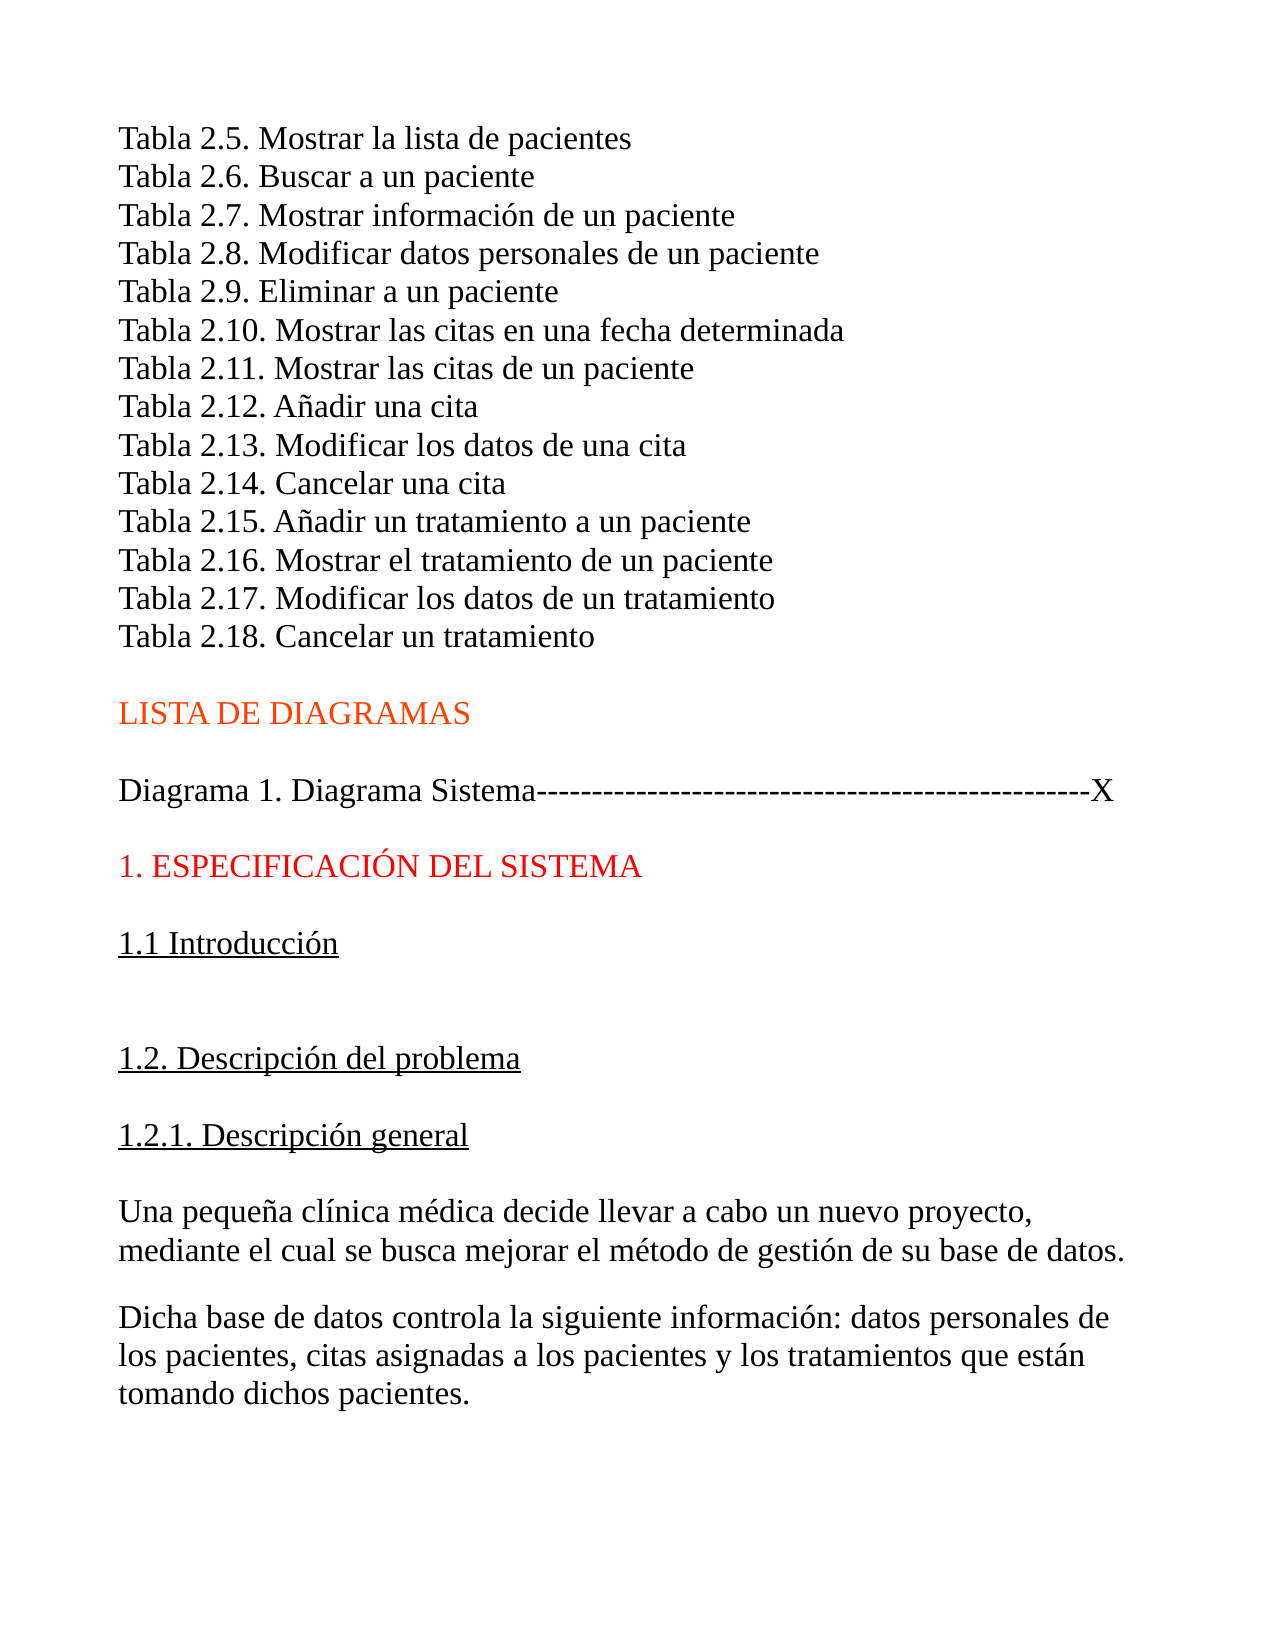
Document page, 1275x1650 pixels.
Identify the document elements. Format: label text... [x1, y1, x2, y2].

text Tabla 2.17. Modificar los datos de un tratamiento [118, 578, 1157, 616]
text Diagrama 1. Diagrama Sistema--------------------------------------------------X [118, 770, 1157, 808]
text 1.2.1. Descripción general [118, 1115, 1157, 1153]
text 1.2. Descripción del problema [118, 1038, 1157, 1076]
text Una pequeña clínica médica decide llevar a cabo un nuevo proyecto, mediante el cual se busca mejorar el método de gestión de su base de datos. [118, 1191, 1157, 1268]
text Tabla 2.9. Eliminar a un paciente [118, 271, 1157, 310]
text Tabla 2.6. Buscar a un paciente [118, 156, 1157, 195]
text Tabla 2.14. Cancelar una cita [118, 463, 1157, 501]
text Tabla 2.8. Modificar datos personales de un paciente [118, 233, 1157, 271]
text 1.1 Introducción [118, 923, 1157, 961]
text LISTA DE DIAGRAMAS [118, 693, 1157, 731]
text Tabla 2.7. Mostrar información de un paciente [118, 195, 1157, 233]
text Tabla 2.12. Añadir una cita [118, 386, 1157, 425]
text 1. ESPECIFICACIÓN DEL SISTEMA [118, 846, 1157, 885]
text Tabla 2.11. Mostrar las citas de un paciente [118, 348, 1157, 386]
text Tabla 2.18. Cancelar un tratamiento [118, 616, 1157, 655]
text Tabla 2.16. Mostrar el tratamiento de un paciente [118, 540, 1157, 578]
text Dicha base de datos controla la siguiente información: datos personales de los pacientes, citas asignadas a los pacientes y los tratamientos que están tomando dichos pacientes. [118, 1297, 1157, 1412]
text Tabla 2.15. Añadir un tratamiento a un paciente [118, 501, 1157, 540]
text Tabla 2.13. Modificar los datos de una cita [118, 425, 1157, 463]
text Tabla 2.10. Mostrar las citas en una fecha determinada [118, 310, 1157, 348]
text Tabla 2.5. Mostrar la lista de pacientes [118, 118, 1157, 156]
